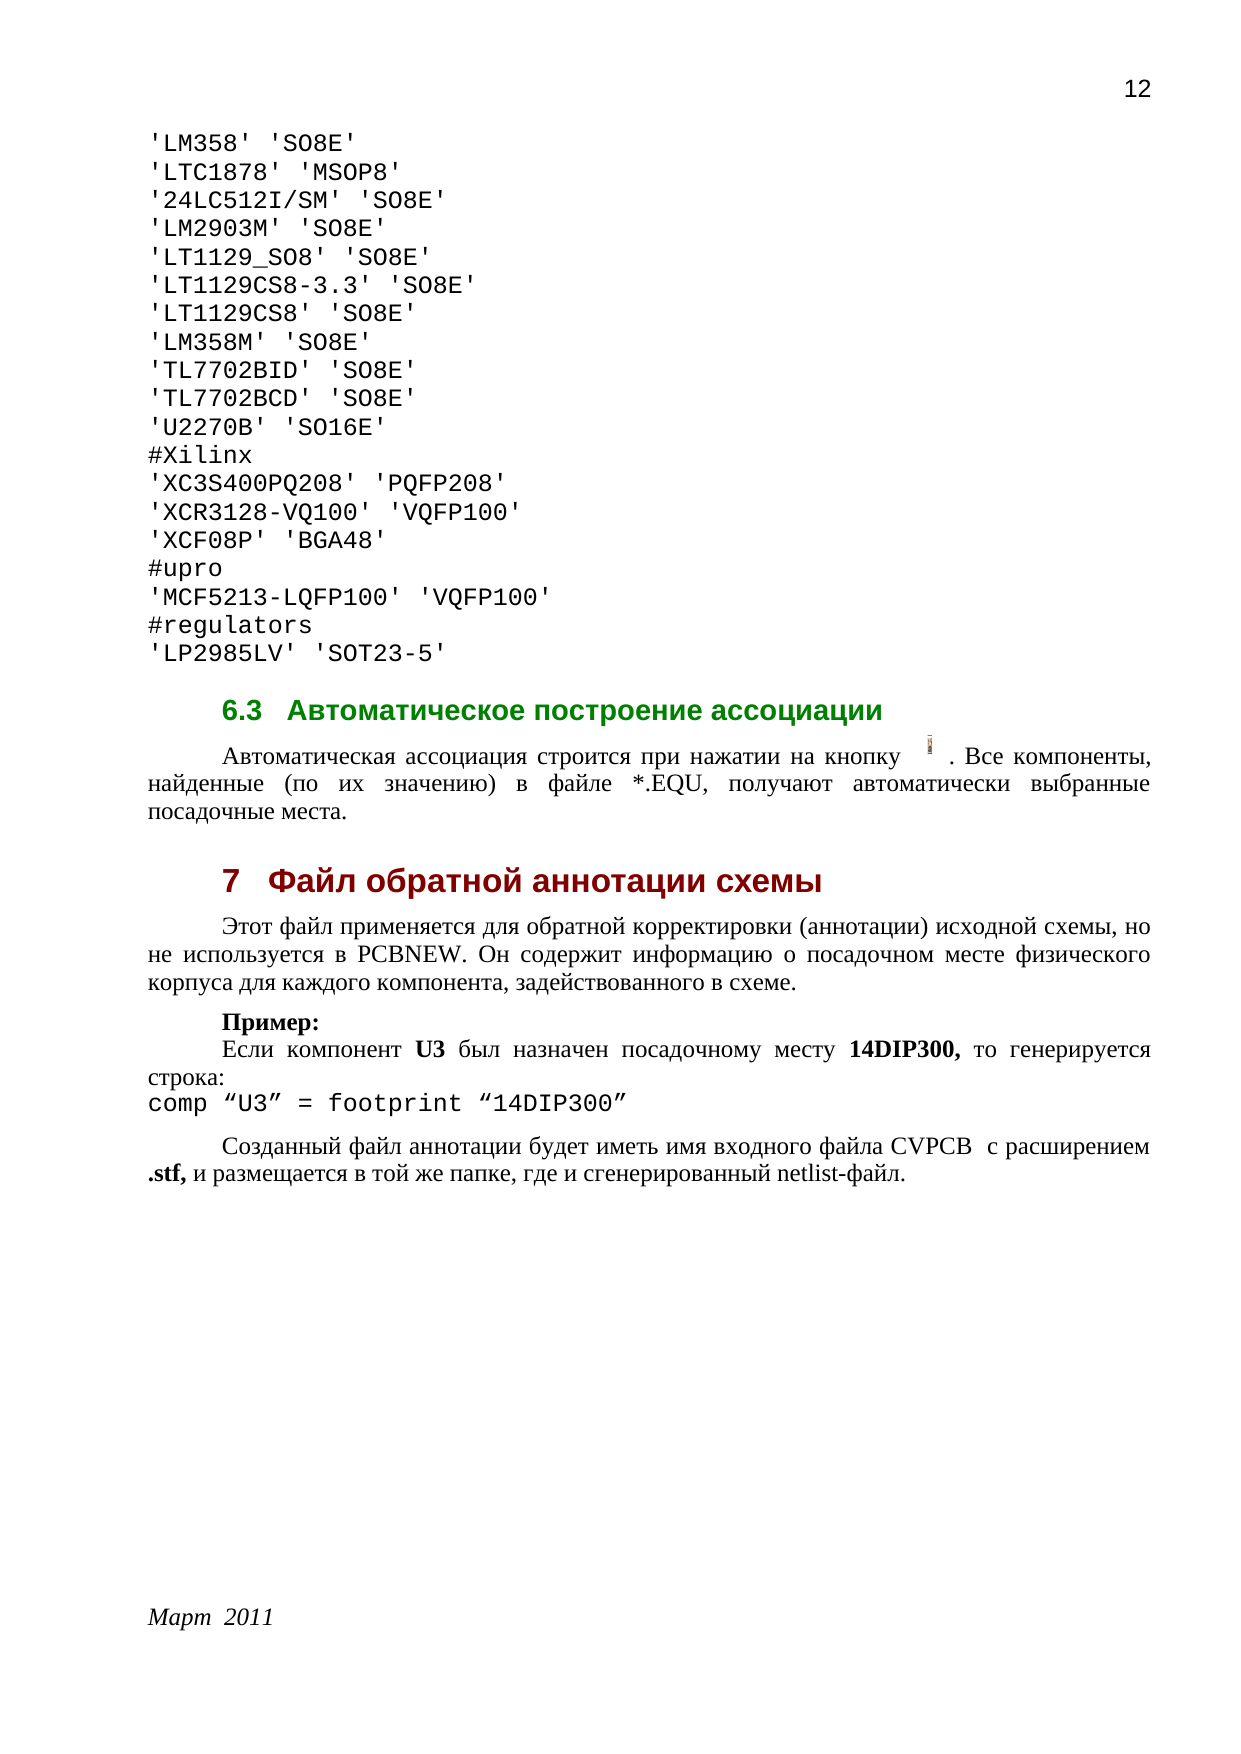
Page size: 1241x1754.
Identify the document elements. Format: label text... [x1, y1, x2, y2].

text Март 2011 [148, 1603, 1151, 1631]
text #Xilinx [148, 442, 1151, 471]
text 'LM2903M' 'SO8E' [148, 216, 1151, 244]
text 'TL7702BID' 'SO8E' [148, 357, 1151, 386]
text Если компонент U3 был назначен посадочному месту 14DIP300, то генерируется строка: [148, 1036, 1151, 1091]
text #upro [148, 556, 1151, 584]
text Автоматическая ассоциация строится при нажатии на кнопку . Все компоненты, найденные (по их значению) в файле *.EQU, получают автоматически выбранные посадочные места. [148, 727, 1151, 825]
text 'U2270B' 'SO16E' [148, 414, 1151, 442]
text 'XCF08P' 'BGA48' [148, 527, 1151, 556]
text 'MCF5213-LQFP100' 'VQFP100' [148, 584, 1151, 612]
text #regulators [148, 612, 1151, 641]
text Этот файл применяется для обратной корректировки (аннотации) исходной схемы, но не используется в PCBNEW. Он содержит информацию о посадочном месте физического корпуса для каждого компонента, задействованного в схеме. [148, 912, 1151, 995]
text Созданный файл аннотации будет иметь имя входного файла CVPCB с расширением .stf, и размещается в той же папке, где и сгенерированный netlist-файл. [148, 1132, 1151, 1187]
text 'LM358' 'SO8E' [148, 131, 1151, 159]
text Пример: [222, 1008, 1151, 1036]
text 'LT1129CS8' 'SO8E' [148, 301, 1151, 329]
text 'LTC1878' 'MSOP8' [148, 159, 1151, 187]
text '24LC512I/SM' 'SO8E' [148, 187, 1151, 216]
text 'TL7702BCD' 'SO8E' [148, 386, 1151, 414]
subtitle Файл обратной аннотации схемы [222, 862, 1151, 900]
text 'LM358M' 'SO8E' [148, 329, 1151, 357]
subtitle Автоматическое построение ассоциации [222, 694, 1151, 727]
text 'LP2985LV' 'SOT23-5' [148, 641, 1151, 669]
text comp “U3” = footprint “14DIP300” [148, 1091, 1151, 1119]
text 'LT1129_SO8' 'SO8E' [148, 244, 1151, 272]
text 'XC3S400PQ208' 'PQFP208' [148, 471, 1151, 499]
text 'XCR3128-VQ100' 'VQFP100' [148, 499, 1151, 527]
text 'LT1129CS8-3.3' 'SO8E' [148, 272, 1151, 301]
